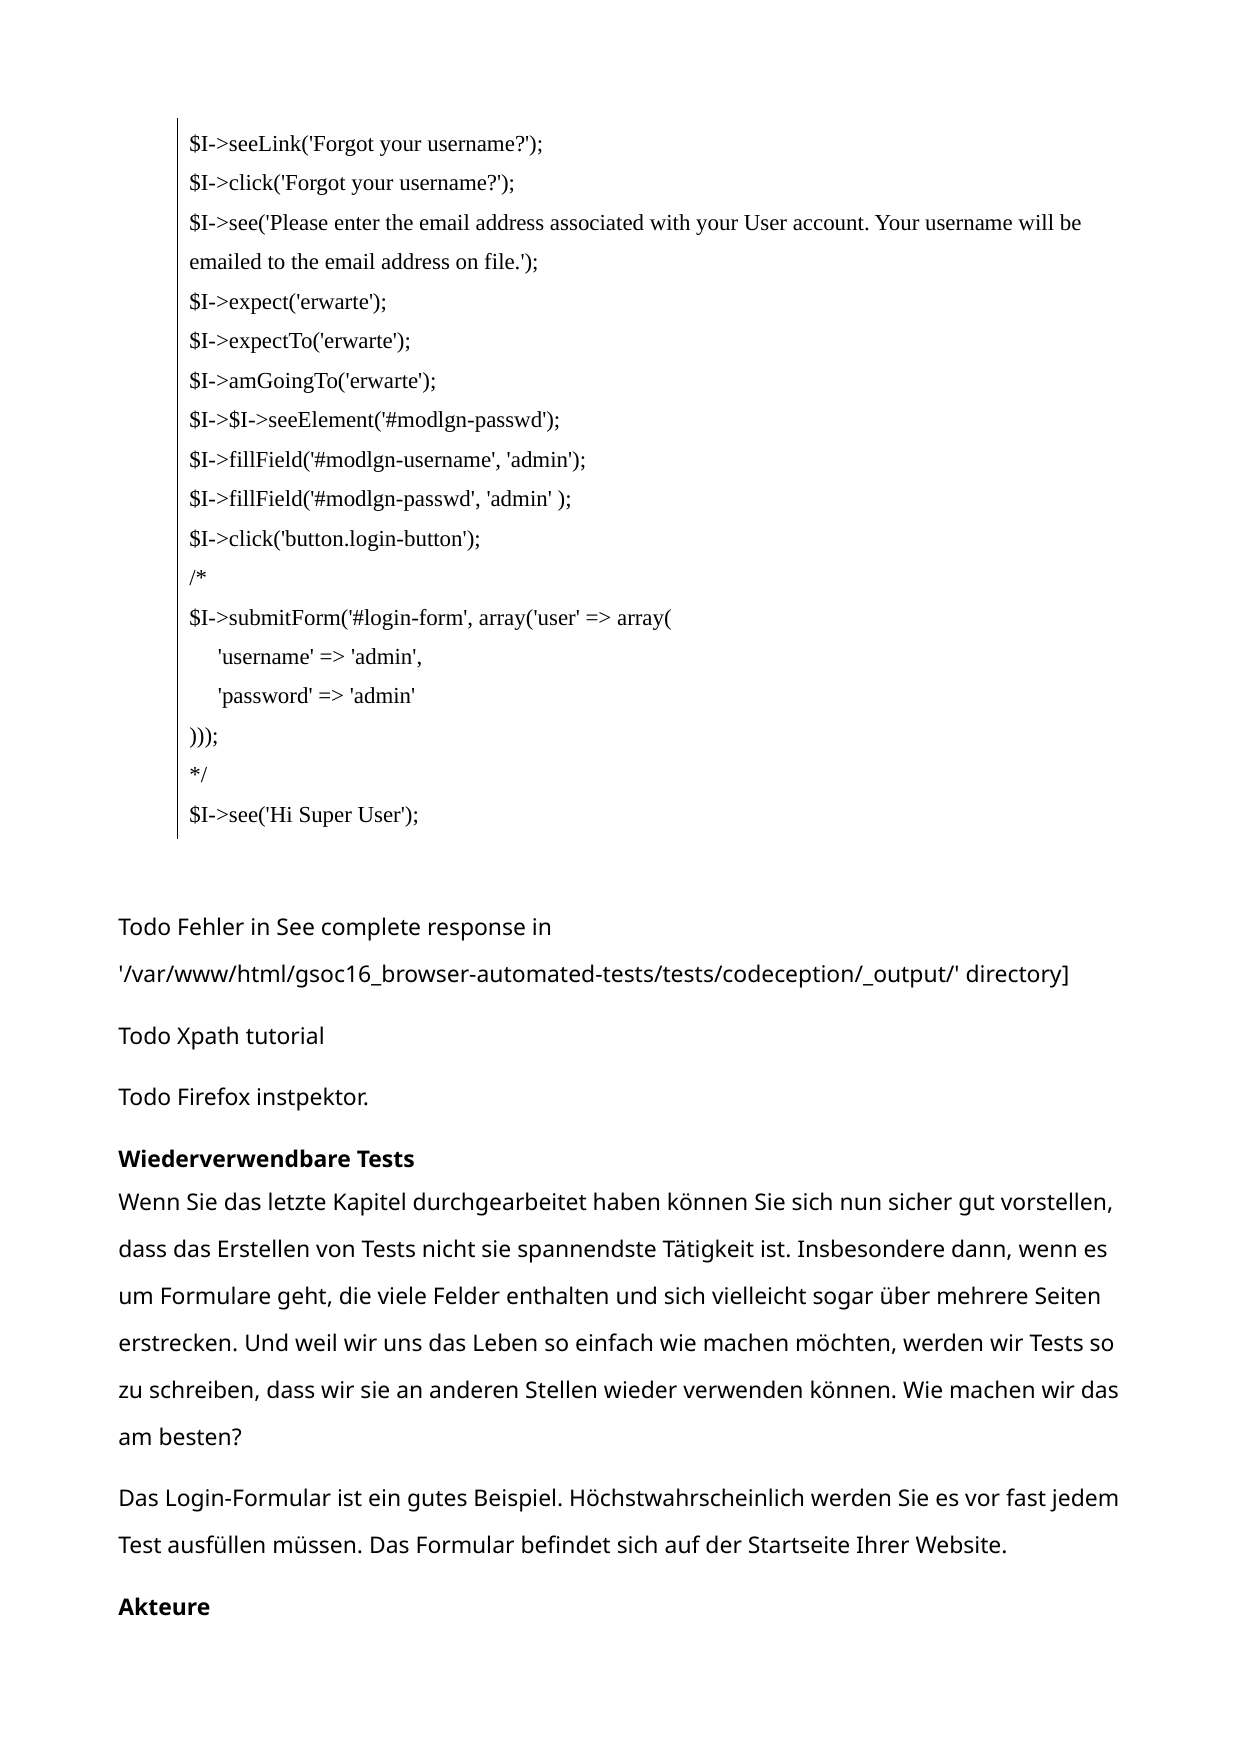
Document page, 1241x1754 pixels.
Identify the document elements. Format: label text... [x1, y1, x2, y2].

text $I->seeLink('Forgot your username?'); $I->click('Forgot your username?'); $I->see('Please enter the email address associated with your User account. Your username will be emailed to the email address on file.'); $I->expect('erwarte'); $I->expectTo('erwarte'); $I->amGoingTo('erwarte'); $I->$I->seeElement('#modlgn-passwd'); $I->fillField('#modlgn-username', 'admin'); $I->fillField('#modlgn-passwd', 'admin' ); $I->click('button.login-button'); /* $I->submitForm('#login-form', array('user' => array( 'username' => 'admin', 'password' => 'admin' ))); */ $I->see('Hi Super User'); [178, 118, 1122, 839]
text Todo Firefox instpektor. [118, 1081, 1122, 1112]
subtitle Wiederverwendbare Tests [118, 1143, 1122, 1174]
text Das Login-Formular ist ein gutes Beispiel. Höchstwahrscheinlich werden Sie es vor fast jedem Test ausfüllen müssen. Das Formular befindet sich auf der Startseite Ihrer Website. [118, 1482, 1122, 1560]
text Todo Xpath tutorial [118, 1020, 1122, 1051]
text Wenn Sie das letzte Kapitel durchgearbeitet haben können Sie sich nun sicher gut vorstellen, dass das Erstellen von Tests nicht sie spannendste Tätigkeit ist. Insbesondere dann, wenn es um Formulare geht, die viele Felder enthalten und sich vielleicht sogar über mehrere Seiten erstrecken. Und weil wir uns das Leben so einfach wie machen möchten, werden wir Tests so zu schreiben, dass wir sie an anderen Stellen wieder verwenden können. Wie machen wir das am besten? [118, 1186, 1122, 1452]
text Todo Fehler in See complete response in '/var/www/html/gsoc16_browser-automated-tests/tests/codeception/_output/' directory] [118, 911, 1122, 989]
text Akteure [118, 1591, 1122, 1622]
